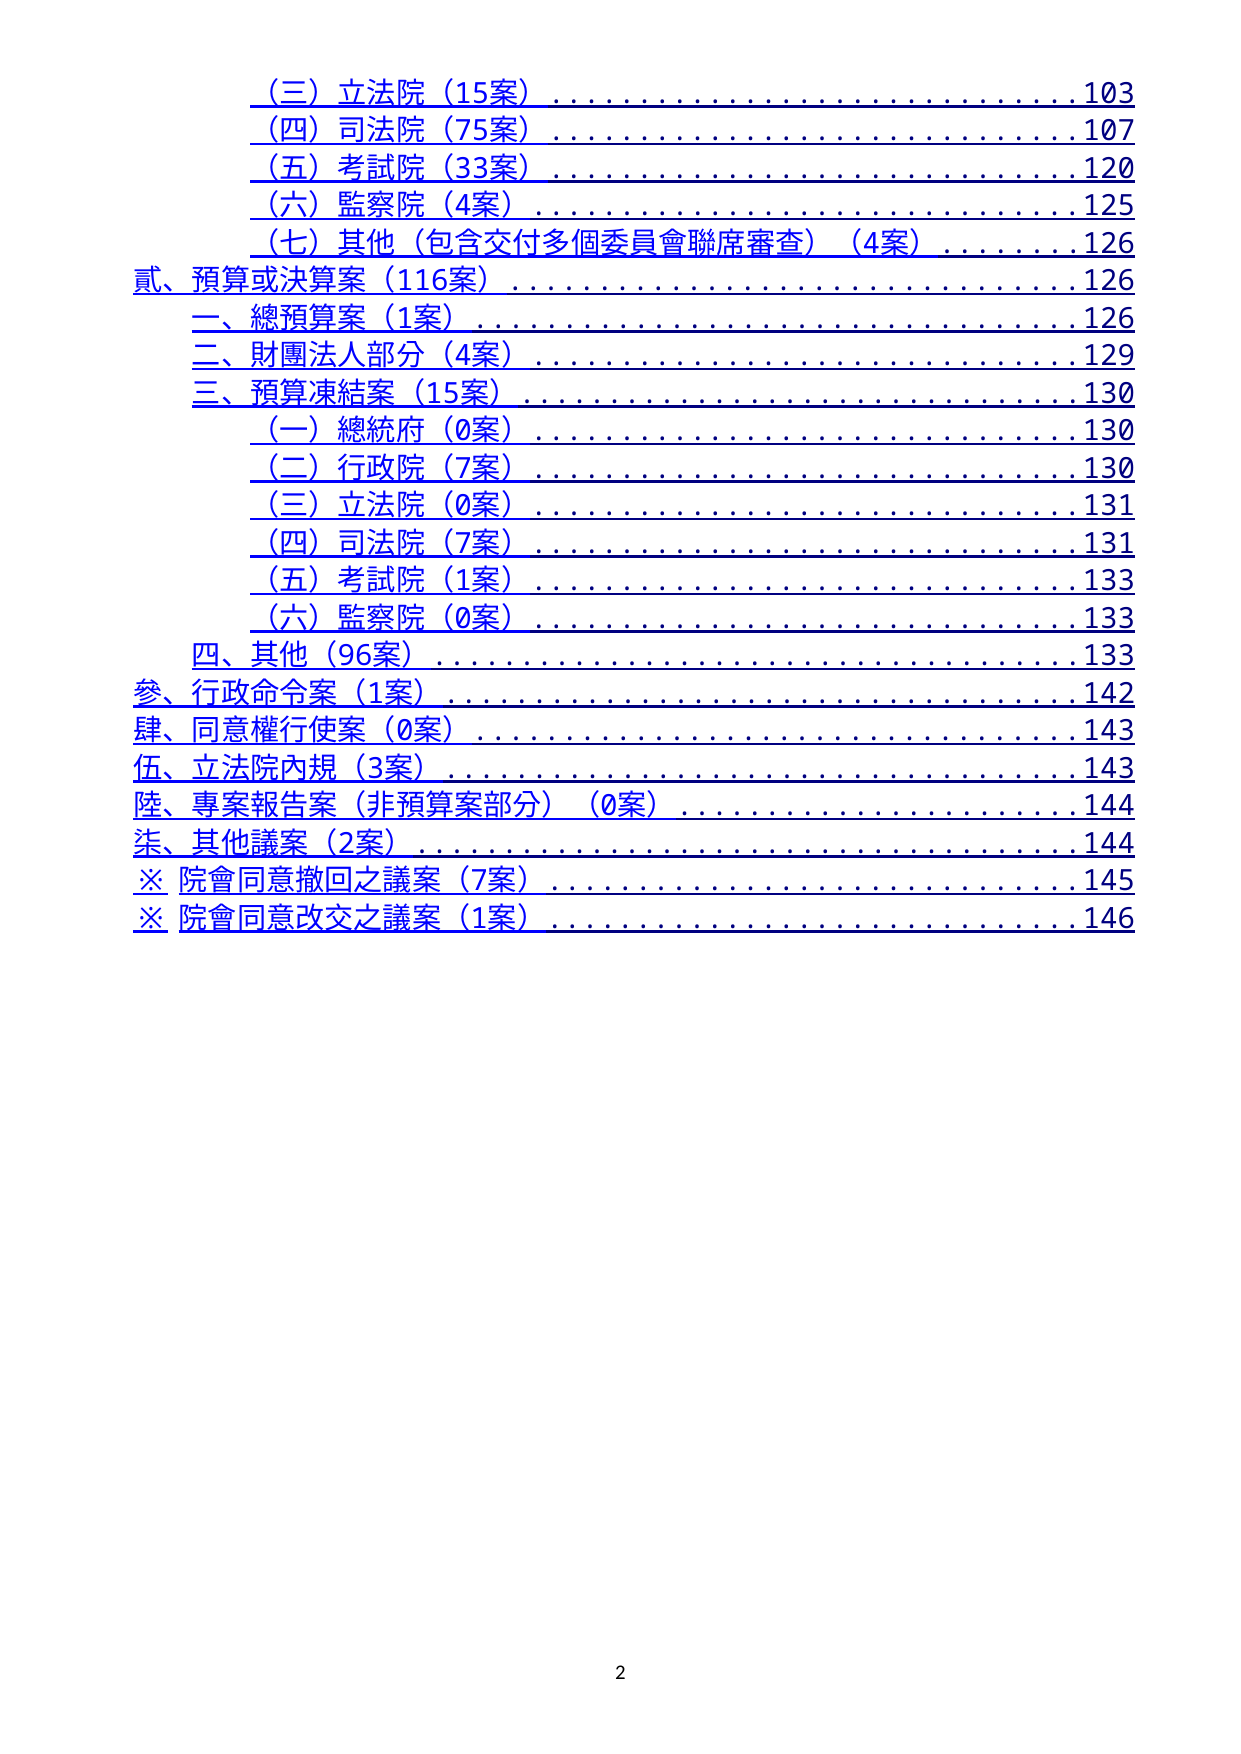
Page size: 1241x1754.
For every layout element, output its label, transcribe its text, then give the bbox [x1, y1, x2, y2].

text 二、財團法人部分（4案） 129 [192, 336, 1165, 373]
text ※ 院會同意改交之議案（1案） 146 [133, 898, 1165, 936]
text （三）立法院（0案） 131 [250, 486, 1165, 523]
text 三、預算凍結案（15案） 130 [192, 373, 1165, 411]
text （五）考試院（33案） 120 [250, 148, 1165, 186]
text 陸、專案報告案（非預算案部分）（0案） 144 [133, 786, 1165, 823]
text 貳、預算或決算案（116案） 126 [133, 261, 1165, 298]
text （二）行政院（7案） 130 [250, 448, 1165, 486]
text （六）監察院（0案） 133 [250, 598, 1165, 636]
text 柒、其他議案（2案） 144 [133, 823, 1165, 861]
text 四、其他（96案） 133 [192, 636, 1165, 673]
text （七）其他（包含交付多個委員會聯席審查）（4案） 126 [250, 223, 1165, 261]
text 參、行政命令案（1案） 142 [133, 673, 1165, 711]
text （一）總統府（0案） 130 [250, 411, 1165, 448]
text 肆、同意權行使案（0案） 143 [133, 711, 1165, 748]
text （四）司法院（7案） 131 [250, 523, 1165, 561]
text 一、總預算案（1案） 126 [192, 298, 1165, 336]
text （三）立法院（15案） 103 [250, 73, 1165, 111]
text （五）考試院（1案） 133 [250, 561, 1165, 598]
text （四）司法院（75案） 107 [250, 111, 1165, 148]
text 伍、立法院內規（3案） 143 [133, 748, 1165, 786]
text （六）監察院（4案） 125 [250, 186, 1165, 223]
text ※ 院會同意撤回之議案（7案） 145 [133, 861, 1165, 898]
